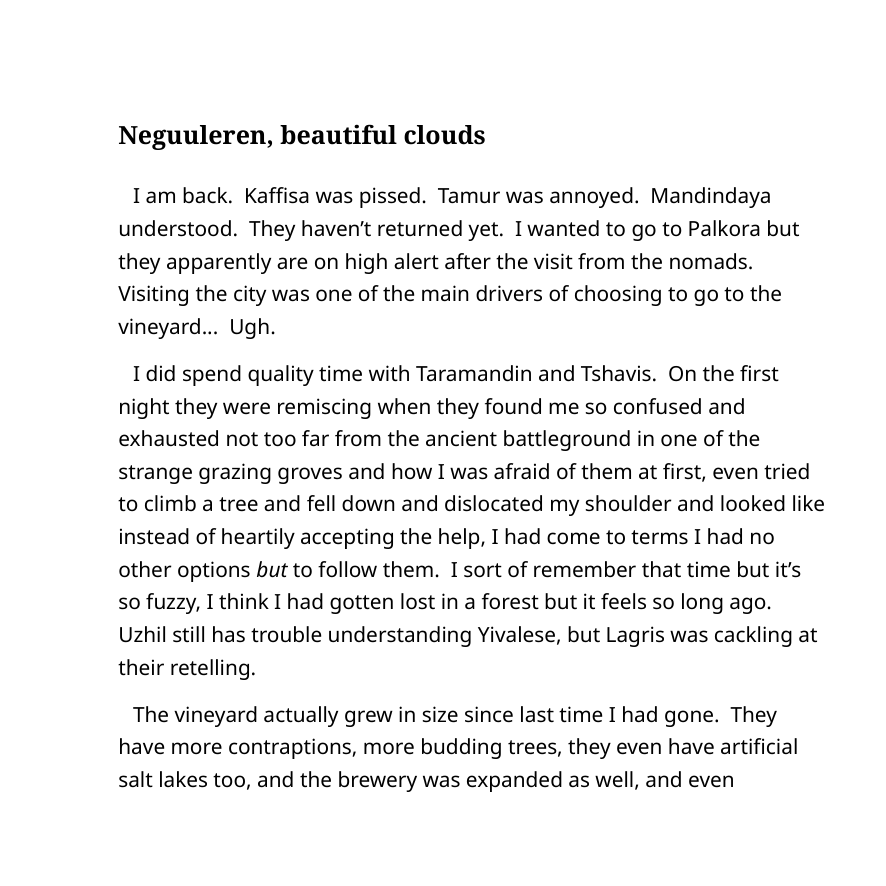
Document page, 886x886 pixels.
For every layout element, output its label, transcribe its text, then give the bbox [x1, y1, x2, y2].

subtitle Neguuleren, beautiful clouds [118, 118, 827, 152]
text I am back. Kaffisa was pissed. Tamur was annoyed. Mandindaya understood. They haven’t returned yet. I wanted to go to Palkora but they apparently are on high alert after the visit from the nomads. Visiting the city was one of the main drivers of choosing to go to the vineyard... Ugh. [118, 182, 827, 340]
text The vineyard actually grew in size since last time I had gone. They have more contraptions, more budding trees, they even have artificial salt lakes too, and the brewery was expanded as well, and even [118, 700, 827, 793]
text I did spend quality time with Taramandin and Tshavis. On the first night they were remiscing when they found me so confused and exhausted not too far from the ancient battleground in one of the strange grazing groves and how I was afraid of them at first, even tried to climb a tree and fell down and dislocated my shoulder and looked like instead of heartily accepting the help, I had come to terms I had no other options but to follow them. I sort of remember that time but it’s so fuzzy, I think I had gotten lost in a forest but it feels so long ago. Uzhil still has trouble understanding Yivalese, but Lagris was cackling at their retelling. [118, 359, 827, 681]
